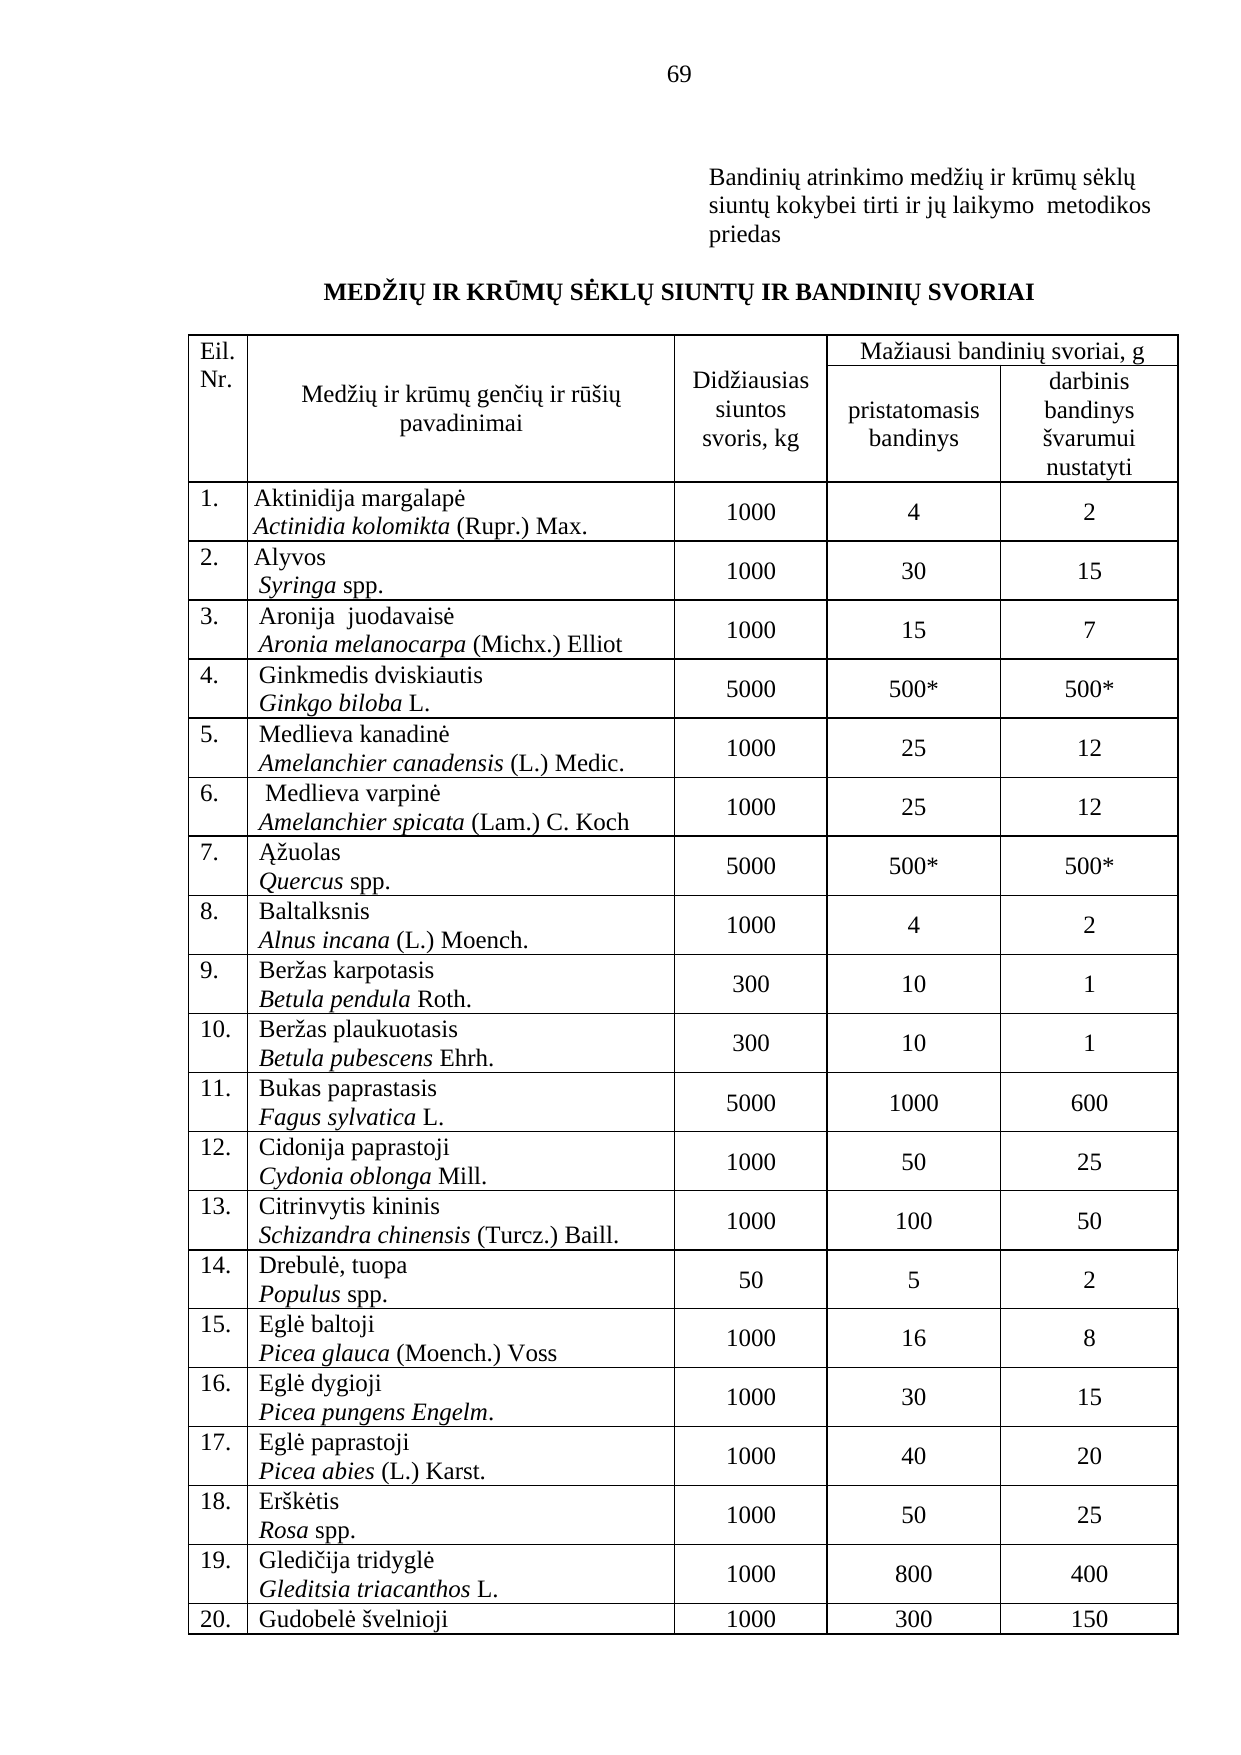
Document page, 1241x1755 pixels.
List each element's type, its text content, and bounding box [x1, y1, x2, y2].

table_cell 18. [189, 1486, 247, 1544]
table_cell Drebulė, tuopa Populus spp. [248, 1251, 674, 1308]
text MEDŽIŲ IR KRŪMŲ SĖKLŲ SIUNTŲ IR BANDINIŲ SVORIAI [177, 277, 1181, 305]
table_cell 5. [189, 719, 247, 776]
table_cell Beržas plaukuotasis Betula pubescens Ehrh. [248, 1014, 674, 1072]
table_cell 25 [1001, 1486, 1177, 1544]
table_cell 12 [1001, 719, 1177, 776]
table_cell pristatomasis bandinys [828, 366, 1000, 481]
table_cell 12 [1001, 778, 1177, 835]
table_cell 50 [1001, 1191, 1177, 1249]
table_cell 8. [189, 896, 247, 953]
table_header Medžių ir krūmų genčių ir rūšių pavadinimai [248, 336, 674, 481]
table_cell 4. [189, 660, 247, 717]
table_cell Cidonija paprastoji Cydonia oblonga Mill. [248, 1132, 674, 1190]
table_cell 1000 [675, 1604, 826, 1633]
table_cell 500* [1001, 660, 1177, 717]
table_cell 30 [828, 542, 1000, 599]
table_cell Erškėtis Rosa spp. [248, 1486, 674, 1544]
table_cell 1000 [675, 1427, 826, 1484]
table_cell 4 [828, 483, 1000, 540]
table_cell Beržas karpotasis Betula pendula Roth. [248, 955, 674, 1013]
table_cell 1000 [675, 719, 826, 776]
table_cell Eglė baltoji Picea glauca (Moench.) Voss [248, 1309, 674, 1366]
table_cell 14. [189, 1251, 247, 1308]
table_cell 9. [189, 955, 247, 1013]
table_cell 500* [828, 837, 1000, 894]
table_cell Gudobelė švelnioji [248, 1604, 674, 1633]
table_cell Aronija juodavaisė Aronia melanocarpa (Michx.) Elliot [248, 601, 674, 658]
table_cell 7 [1001, 601, 1177, 658]
table_cell 5000 [675, 1073, 826, 1131]
table_cell 1000 [675, 483, 826, 540]
table_cell darbinis bandinys švarumui nustatyti [1001, 366, 1177, 481]
table_cell Alyvos Syringa spp. [248, 542, 674, 599]
table_cell 19. [189, 1545, 247, 1603]
text priedas [177, 219, 1181, 248]
table_cell 1000 [675, 1545, 826, 1603]
table_header Mažiausi bandinių svoriai, g [828, 336, 1177, 364]
table_cell 2 [1001, 1251, 1177, 1308]
table_cell 50 [828, 1132, 1000, 1190]
table_cell 150 [1001, 1604, 1177, 1633]
table_cell Medlieva varpinė Amelanchier spicata (Lam.) C. Koch [248, 778, 674, 835]
table_cell 1000 [828, 1073, 1000, 1131]
table_header Eil. Nr. [189, 336, 247, 481]
table_cell 11. [189, 1073, 247, 1131]
table_cell 50 [828, 1486, 1000, 1544]
table_cell 25 [828, 778, 1000, 835]
table_cell Citrinvytis kininis Schizandra chinensis (Turcz.) Baill. [248, 1191, 674, 1249]
table_cell 1 [1001, 955, 1177, 1013]
table_cell 300 [675, 955, 826, 1013]
table_cell 1 [1001, 1014, 1177, 1072]
table_cell 600 [1001, 1073, 1177, 1131]
table_cell 1000 [675, 1368, 826, 1426]
table_cell 20. [189, 1604, 247, 1633]
table_cell 1000 [675, 542, 826, 599]
table_cell 4 [828, 896, 1000, 953]
text siuntų kokybei tirti ir jų laikymo metodikos [177, 190, 1181, 219]
table_cell Baltalksnis Alnus incana (L.) Moench. [248, 896, 674, 953]
table_cell 50 [675, 1251, 826, 1308]
table_cell 25 [828, 719, 1000, 776]
table_cell Ginkmedis dviskiautis Ginkgo biloba L. [248, 660, 674, 717]
table_cell 500* [1001, 837, 1177, 894]
table_cell 12. [189, 1132, 247, 1190]
table_cell 15. [189, 1309, 247, 1366]
table_cell 15 [1001, 1368, 1177, 1426]
table_cell 5000 [675, 660, 826, 717]
table_cell 800 [828, 1545, 1000, 1603]
table_cell Ąžuolas Quercus spp. [248, 837, 674, 894]
table_cell 40 [828, 1427, 1000, 1484]
table_cell 16 [828, 1309, 1000, 1366]
table_cell 100 [828, 1191, 1000, 1249]
table_cell Eglė dygioji Picea pungens Engelm. [248, 1368, 674, 1426]
table_cell 500* [828, 660, 1000, 717]
text Bandinių atrinkimo medžių ir krūmų sėklų [177, 162, 1181, 190]
table_cell 1000 [675, 1132, 826, 1190]
table_cell Medlieva kanadinė Amelanchier canadensis (L.) Medic. [248, 719, 674, 776]
table_cell 300 [675, 1014, 826, 1072]
table_cell 20 [1001, 1427, 1177, 1484]
table_cell 5 [828, 1251, 1000, 1308]
table_cell 1000 [675, 896, 826, 953]
table_cell 10 [828, 955, 1000, 1013]
table_header Didžiausias siuntos svoris, kg [675, 336, 826, 481]
table_cell 13. [189, 1191, 247, 1249]
table_cell 10 [828, 1014, 1000, 1072]
table_cell 25 [1001, 1132, 1177, 1190]
table_cell 1000 [675, 1191, 826, 1249]
table_cell 300 [828, 1604, 1000, 1633]
table_cell 2 [1001, 896, 1177, 953]
table_cell 400 [1001, 1545, 1177, 1603]
table_cell 6. [189, 778, 247, 835]
table_cell 1000 [675, 1309, 826, 1366]
table_cell 10. [189, 1014, 247, 1072]
table_cell 2. [189, 542, 247, 599]
table_cell 17. [189, 1427, 247, 1484]
table_cell 1000 [675, 778, 826, 835]
table_cell Eglė paprastoji Picea abies (L.) Karst. [248, 1427, 674, 1484]
table_cell 8 [1001, 1309, 1177, 1366]
table_cell 2 [1001, 483, 1177, 540]
table_cell Gledičija tridyglė Gleditsia triacanthos L. [248, 1545, 674, 1603]
table_cell 30 [828, 1368, 1000, 1426]
table_cell Bukas paprastasis Fagus sylvatica L. [248, 1073, 674, 1131]
table_cell 15 [1001, 542, 1177, 599]
table_cell 16. [189, 1368, 247, 1426]
table_cell 1000 [675, 1486, 826, 1544]
table_cell 15 [828, 601, 1000, 658]
table_cell 1. [189, 483, 247, 540]
table_cell 1000 [675, 601, 826, 658]
table_cell 3. [189, 601, 247, 658]
table_cell 7. [189, 837, 247, 894]
table_cell 5000 [675, 837, 826, 894]
table_cell Aktinidija margalapė Actinidia kolomikta (Rupr.) Max. [248, 483, 674, 540]
